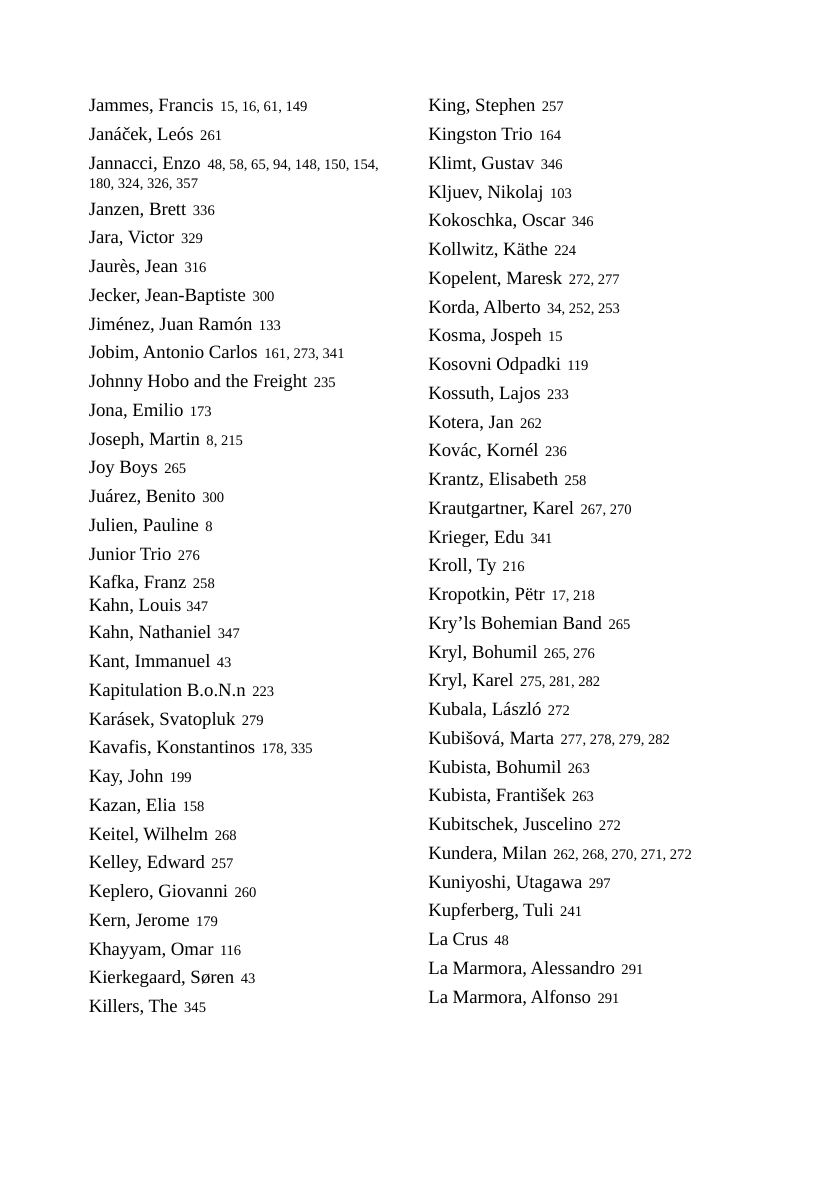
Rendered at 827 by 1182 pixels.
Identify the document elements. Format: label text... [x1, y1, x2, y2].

text King, Stephen 257 [428, 88, 738, 117]
text Kuniyoshi, Utagawa 297 [428, 865, 738, 893]
text Karásek, Svatopluk 279 [88, 702, 399, 731]
text Jiménez, Juan Ramón 133 [88, 307, 399, 335]
text Kryl, Karel 275, 281, 282 [428, 663, 738, 692]
text Krantz, Elisabeth 258 [428, 462, 738, 491]
text Jannacci, Enzo 48, 58, 65, 94, 148, 150, 154, 180, 324, 326, 357 [88, 146, 399, 192]
text Kubista, Bohumil 263 [428, 750, 738, 778]
text Kljuev, Nikolaj 103 [428, 175, 738, 203]
text Keitel, Wilhelm 268 [88, 817, 399, 846]
text Kubala, László 272 [428, 692, 738, 721]
text Jecker, Jean-Baptiste 300 [88, 278, 399, 307]
text Jobim, Antonio Carlos 161, 273, 341 [88, 335, 399, 364]
text Kubista, František 263 [428, 778, 738, 807]
text Janáček, Leós 261 [88, 117, 399, 146]
text Jara, Victor 329 [88, 220, 399, 249]
text Kosovni Odpadki 119 [428, 347, 738, 376]
text Kryl, Bohumil 265, 276 [428, 635, 738, 663]
text Kollwitz, Käthe 224 [428, 232, 738, 261]
text Krieger, Edu 341 [428, 520, 738, 548]
text Jammes, Francis 15, 16, 61, 149 [88, 88, 399, 117]
text Keplero, Giovanni 260 [88, 874, 399, 903]
text Joseph, Martin 8, 215 [88, 422, 399, 450]
text Kovác, Kornél 236 [428, 433, 738, 462]
text Kubitschek, Juscelino 272 [428, 807, 738, 836]
text Kavafis, Konstantinos 178, 335 [88, 731, 399, 759]
text Janzen, Brett 336 [88, 192, 399, 220]
text Juárez, Benito 300 [88, 479, 399, 508]
text Kupferberg, Tuli 241 [428, 893, 738, 922]
text Kubišová, Marta 277, 278, 279, 282 [428, 721, 738, 750]
text Khayyam, Omar 116 [88, 932, 399, 961]
text Korda, Alberto 34, 252, 253 [428, 290, 738, 318]
text Kazan, Elia 158 [88, 788, 399, 817]
text Kotera, Jan 262 [428, 405, 738, 433]
text Julien, Pauline 8 [88, 508, 399, 537]
text Kierkegaard, Søren 43 [88, 961, 399, 989]
text Joy Boys 265 [88, 450, 399, 479]
text Kelley, Edward 257 [88, 846, 399, 874]
text Krautgartner, Karel 267, 270 [428, 491, 738, 520]
text Killers, The 345 [88, 989, 399, 1018]
text Klimt, Gustav 346 [428, 146, 738, 175]
text Johnny Hobo and the Freight 235 [88, 364, 399, 393]
text Kundera, Milan 262, 268, 270, 271, 272 [428, 836, 738, 865]
text Kosma, Jospeh 15 [428, 318, 738, 347]
text Kopelent, Maresk 272, 277 [428, 261, 738, 290]
text La Marmora, Alfonso 291 [428, 980, 738, 1008]
text Kapitulation B.o.N.n 223 [88, 673, 399, 702]
text Kay, John 199 [88, 759, 399, 788]
text Junior Trio 276 [88, 537, 399, 565]
text Kropotkin, Pëtr 17, 218 [428, 577, 738, 606]
text Kant, Immanuel 43 [88, 644, 399, 673]
text Kern, Jerome 179 [88, 903, 399, 932]
text Kry’ls Bohemian Band 265 [428, 606, 738, 635]
text La Marmora, Alessandro 291 [428, 951, 738, 980]
text Kokoschka, Oscar 346 [428, 203, 738, 232]
text Kafka, Franz 258 [88, 565, 399, 594]
text Kahn, Louis 347 Kahn, Nathaniel 347 [88, 594, 399, 644]
text Jaurès, Jean 316 [88, 249, 399, 278]
text La Crus 48 [428, 922, 738, 951]
text Jona, Emilio 173 [88, 393, 399, 422]
text Kroll, Ty 216 [428, 548, 738, 577]
text Kossuth, Lajos 233 [428, 376, 738, 405]
text Kingston Trio 164 [428, 117, 738, 146]
